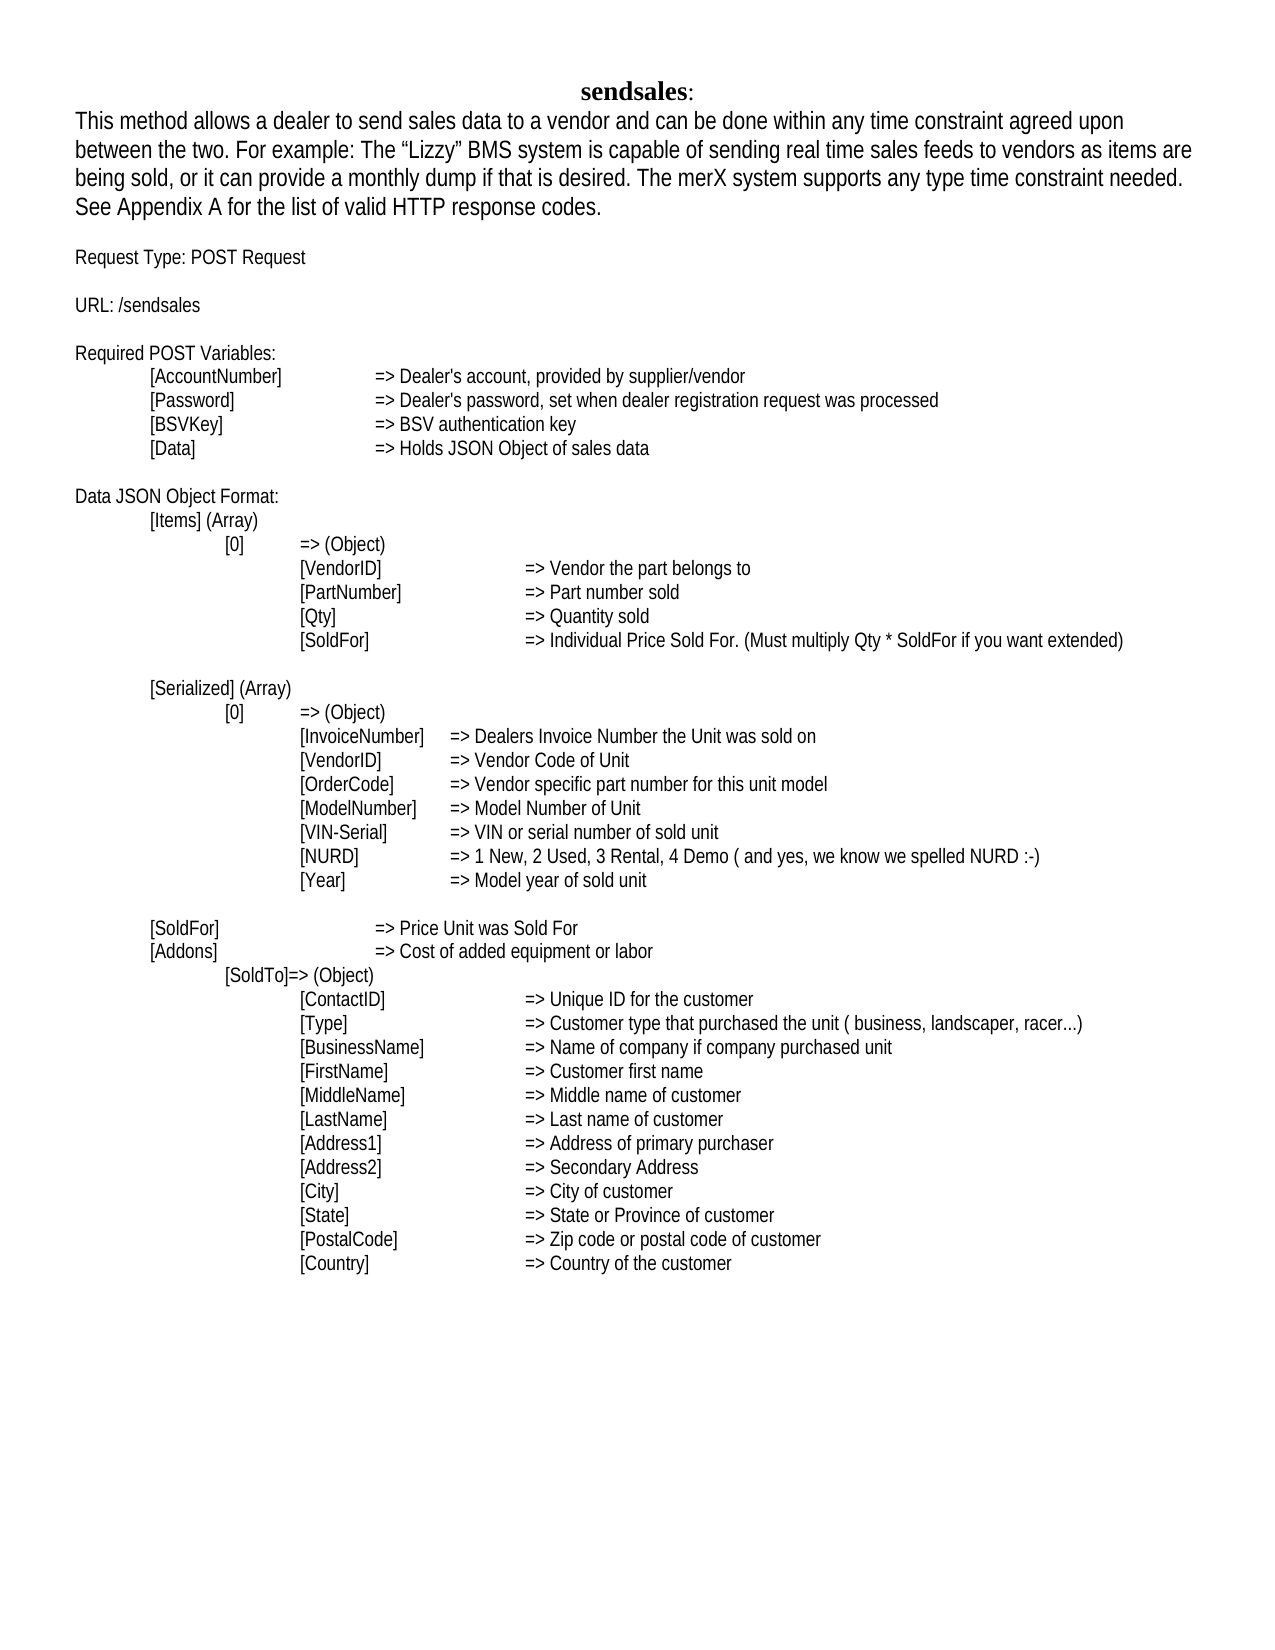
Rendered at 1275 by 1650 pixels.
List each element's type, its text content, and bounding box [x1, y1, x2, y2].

text [OrderCode] => Vendor specific part number for this unit model [75, 772, 1200, 796]
text [Data] => Holds JSON Object of sales data [75, 436, 1200, 460]
text Required POST Variables: [75, 341, 1200, 364]
text [BusinessName] => Name of company if company purchased unit [75, 1035, 1200, 1059]
text [AccountNumber] => Dealer's account, provided by supplier/vendor [75, 364, 1200, 388]
text [ModelNumber] => Model Number of Unit [75, 796, 1200, 820]
text [PostalCode] => Zip code or postal code of customer [75, 1227, 1200, 1251]
text [Year] => Model year of sold unit [75, 868, 1200, 892]
text [VendorID] => Vendor Code of Unit [75, 748, 1200, 772]
text [InvoiceNumber] => Dealers Invoice Number the Unit was sold on [75, 724, 1200, 748]
text [Qty] => Quantity sold [75, 604, 1200, 628]
text [0] => (Object) [75, 700, 1200, 724]
text This method allows a dealer to send sales data to a vendor and can be done within any time constraint agreed upon between the two. For example: The “Lizzy” BMS system is capable of sending real time sales feeds to vendors as items are being sold, or it can provide a monthly dump if that is desired. The merX system supports any type time constraint needed. See Appendix A for the list of valid HTTP response codes. [75, 106, 1200, 221]
text [SoldTo]=> (Object) [75, 963, 1200, 987]
text [Address1] => Address of primary purchaser [75, 1131, 1200, 1155]
text [State] => State or Province of customer [75, 1203, 1200, 1227]
text Request Type: POST Request [75, 245, 1200, 269]
text [Serialized] (Array) [75, 676, 1200, 700]
text [NURD] => 1 New, 2 Used, 3 Rental, 4 Demo ( and yes, we know we spelled NURD :-) [75, 844, 1200, 868]
text [Country] => Country of the customer [75, 1251, 1200, 1275]
text [ContactID] => Unique ID for the customer [75, 987, 1200, 1011]
text [BSVKey] => BSV authentication key [75, 412, 1200, 436]
text [LastName] => Last name of customer [75, 1107, 1200, 1131]
text Data JSON Object Format: [75, 484, 1200, 508]
text [SoldFor] => Price Unit was Sold For [75, 916, 1200, 939]
text [MiddleName] => Middle name of customer [75, 1083, 1200, 1107]
text [VendorID] => Vendor the part belongs to [75, 556, 1200, 580]
text [City] => City of customer [75, 1179, 1200, 1203]
text [Items] (Array) [75, 508, 1200, 532]
text [SoldFor] => Individual Price Sold For. (Must multiply Qty * SoldFor if you want extended) [75, 628, 1200, 652]
text [0] => (Object) [75, 532, 1200, 556]
text [FirstName] => Customer first name [75, 1059, 1200, 1083]
text [Addons] => Cost of added equipment or labor [75, 939, 1200, 963]
text URL: /sendsales [75, 293, 1200, 317]
text [PartNumber] => Part number sold [75, 580, 1200, 604]
text [VIN-Serial] => VIN or serial number of sold unit [75, 820, 1200, 844]
text [Password] => Dealer's password, set when dealer registration request was processed [75, 388, 1200, 412]
text [Address2] => Secondary Address [75, 1155, 1200, 1179]
text sendsales: [75, 75, 1200, 106]
text [Type] => Customer type that purchased the unit ( business, landscaper, racer...) [75, 1011, 1200, 1035]
